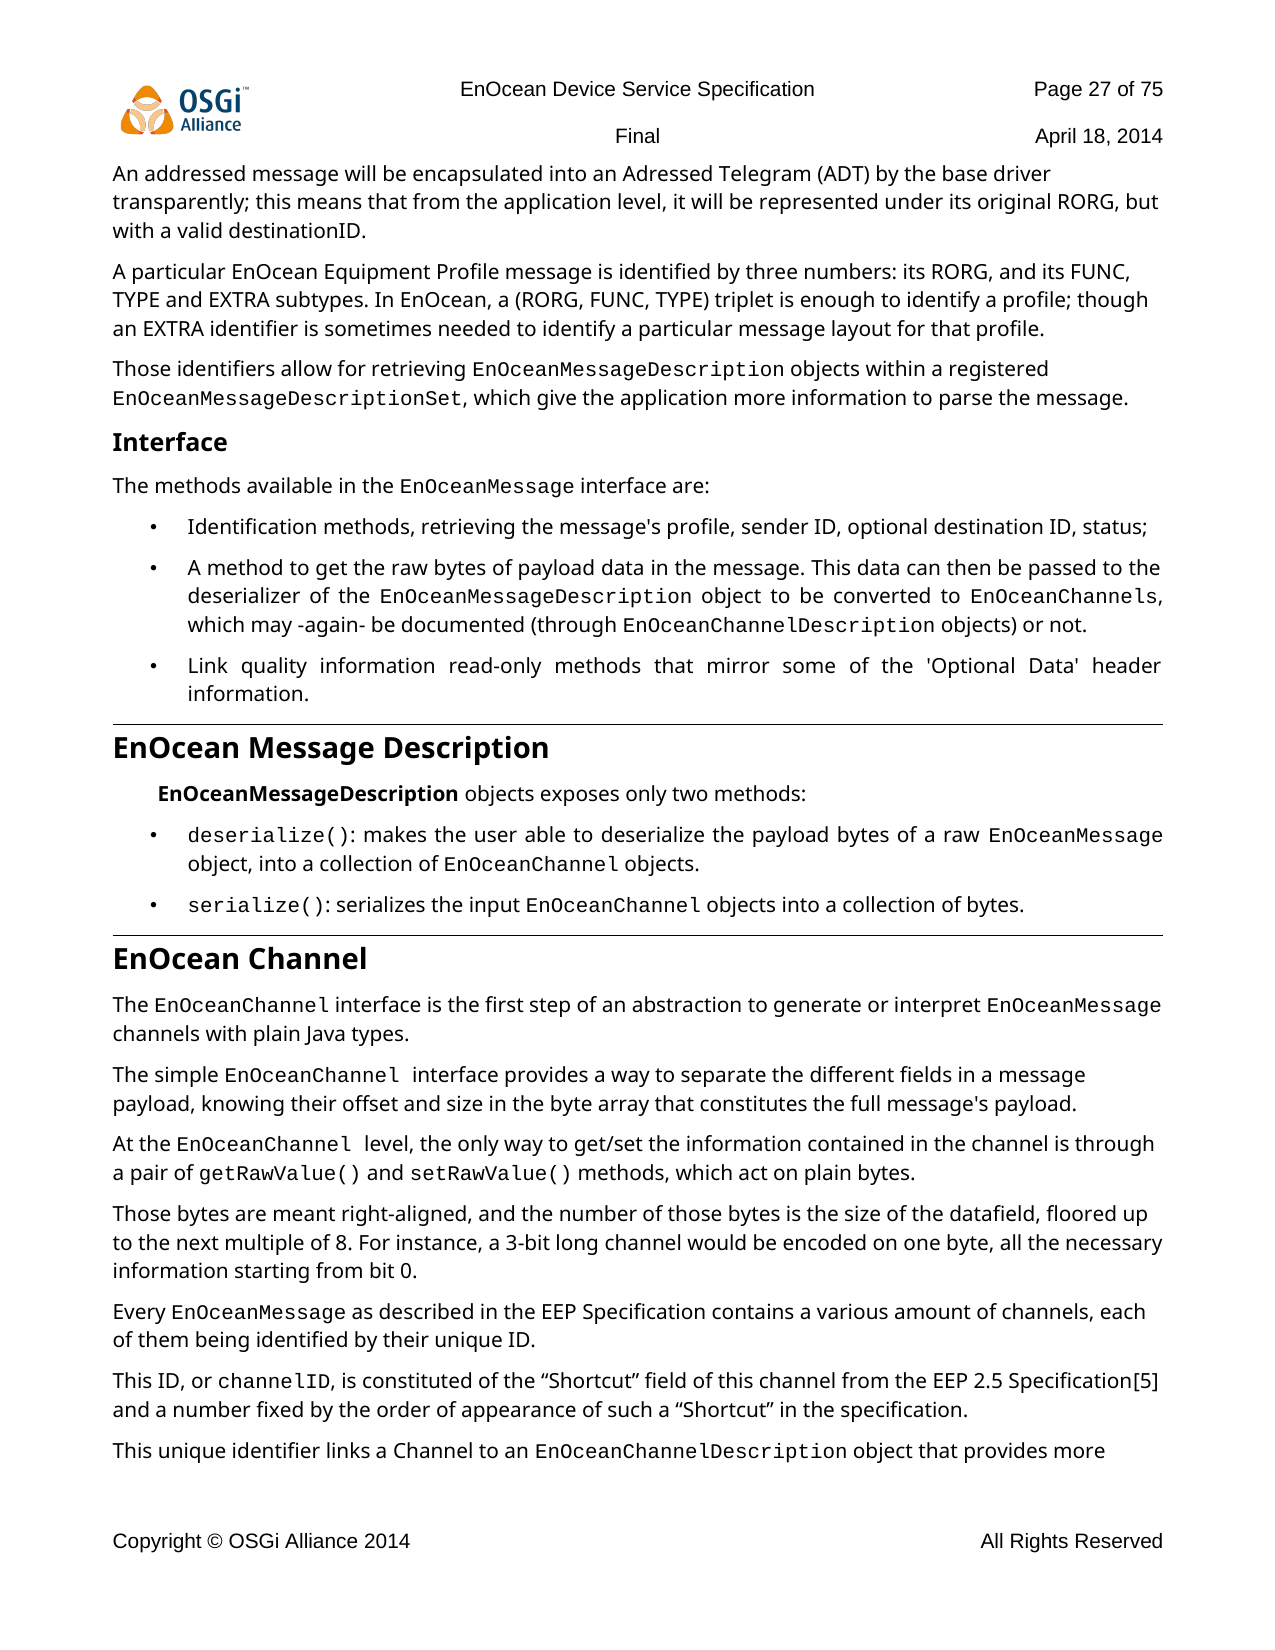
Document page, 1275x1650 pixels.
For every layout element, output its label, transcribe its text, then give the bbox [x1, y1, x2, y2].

text The simple EnOceanChannel interface provides a way to separate the different fields in a message payload, knowing their offset and size in the byte array that constitutes the full message's payload. [112, 1060, 1163, 1117]
picture [113, 78, 257, 142]
text The EnOceanChannel interface is the first step of an abstraction to generate or interpret EnOceanMessage channels with plain Java types. [112, 991, 1163, 1048]
text This ID, or channelID, is constituted of the “Shortcut” field of this channel from the EEP 2.5 Specification[5]. and a number fixed by the order of appearance of such a “Shortcut” in the specification. [112, 1366, 1163, 1423]
subtitle EnOcean Message Description [112, 725, 1163, 767]
text Those bytes are meant right-aligned, and the number of those bytes is the size of the datafield, floored up to the next multiple of 8. For instance, a 3-bit long channel would be encoded on one byte, all the necessary information starting from bit 0. [112, 1199, 1163, 1284]
list Link quality information read-only methods that mirror some of the 'Optional Data' header information. [150, 651, 1163, 708]
list A method to get the raw bytes of payload data in the message. This data can then be passed to the deserializer of the EnOceanMessageDescription object to be converted to EnOceanChannels, which may -again- be documented (through EnOceanChannelDescription objects) or not. [150, 553, 1163, 638]
text A particular EnOcean Equipment Profile message is identified by three numbers: its RORG, and its FUNC, TYPE and EXTRA subtypes. In EnOcean, a (RORG, FUNC, TYPE) triplet is enough to identify a profile; though an EXTRA identifier is sometimes needed to identify a particular message layout for that profile. [112, 257, 1163, 342]
list Identification methods, retrieving the message's profile, sender ID, optional destination ID, status; [150, 512, 1163, 540]
text EnOceanMessageDescription objects exposes only two methods: [157, 779, 1163, 808]
list deserialize(): makes the user able to deserialize the payload bytes of a raw EnOceanMessage object, into a collection of EnOceanChannel objects. [150, 821, 1163, 878]
list serialize(): serializes the input EnOceanChannel objects into a collection of bytes. [150, 890, 1163, 919]
text Those identifiers allow for retrieving EnOceanMessageDescription objects within a registered EnOceanMessageDescriptionSet, which give the application more information to parse the message. [112, 354, 1163, 412]
text At the EnOceanChannel level, the only way to get/set the information contained in the channel is through a pair of getRawValue() and setRawValue() methods, which act on plain bytes. [112, 1129, 1163, 1187]
text The methods available in the EnOceanMessage interface are: [112, 471, 1163, 499]
text An addressed message will be encapsulated into an Adressed Telegram (ADT) by the base driver transparently; this means that from the application level, it will be represented under its original RORG, but with a valid destinationID. [112, 159, 1163, 244]
text Every EnOceanMessage as described in the EEP Specification contains a various amount of channels, each of them being identified by their unique ID. [112, 1297, 1163, 1354]
subtitle EnOcean Channel [112, 936, 1163, 978]
subtitle Interface [112, 424, 1163, 458]
text This unique identifier links a Channel to an EnOceanChannelDescription object that provides more [112, 1436, 1163, 1464]
